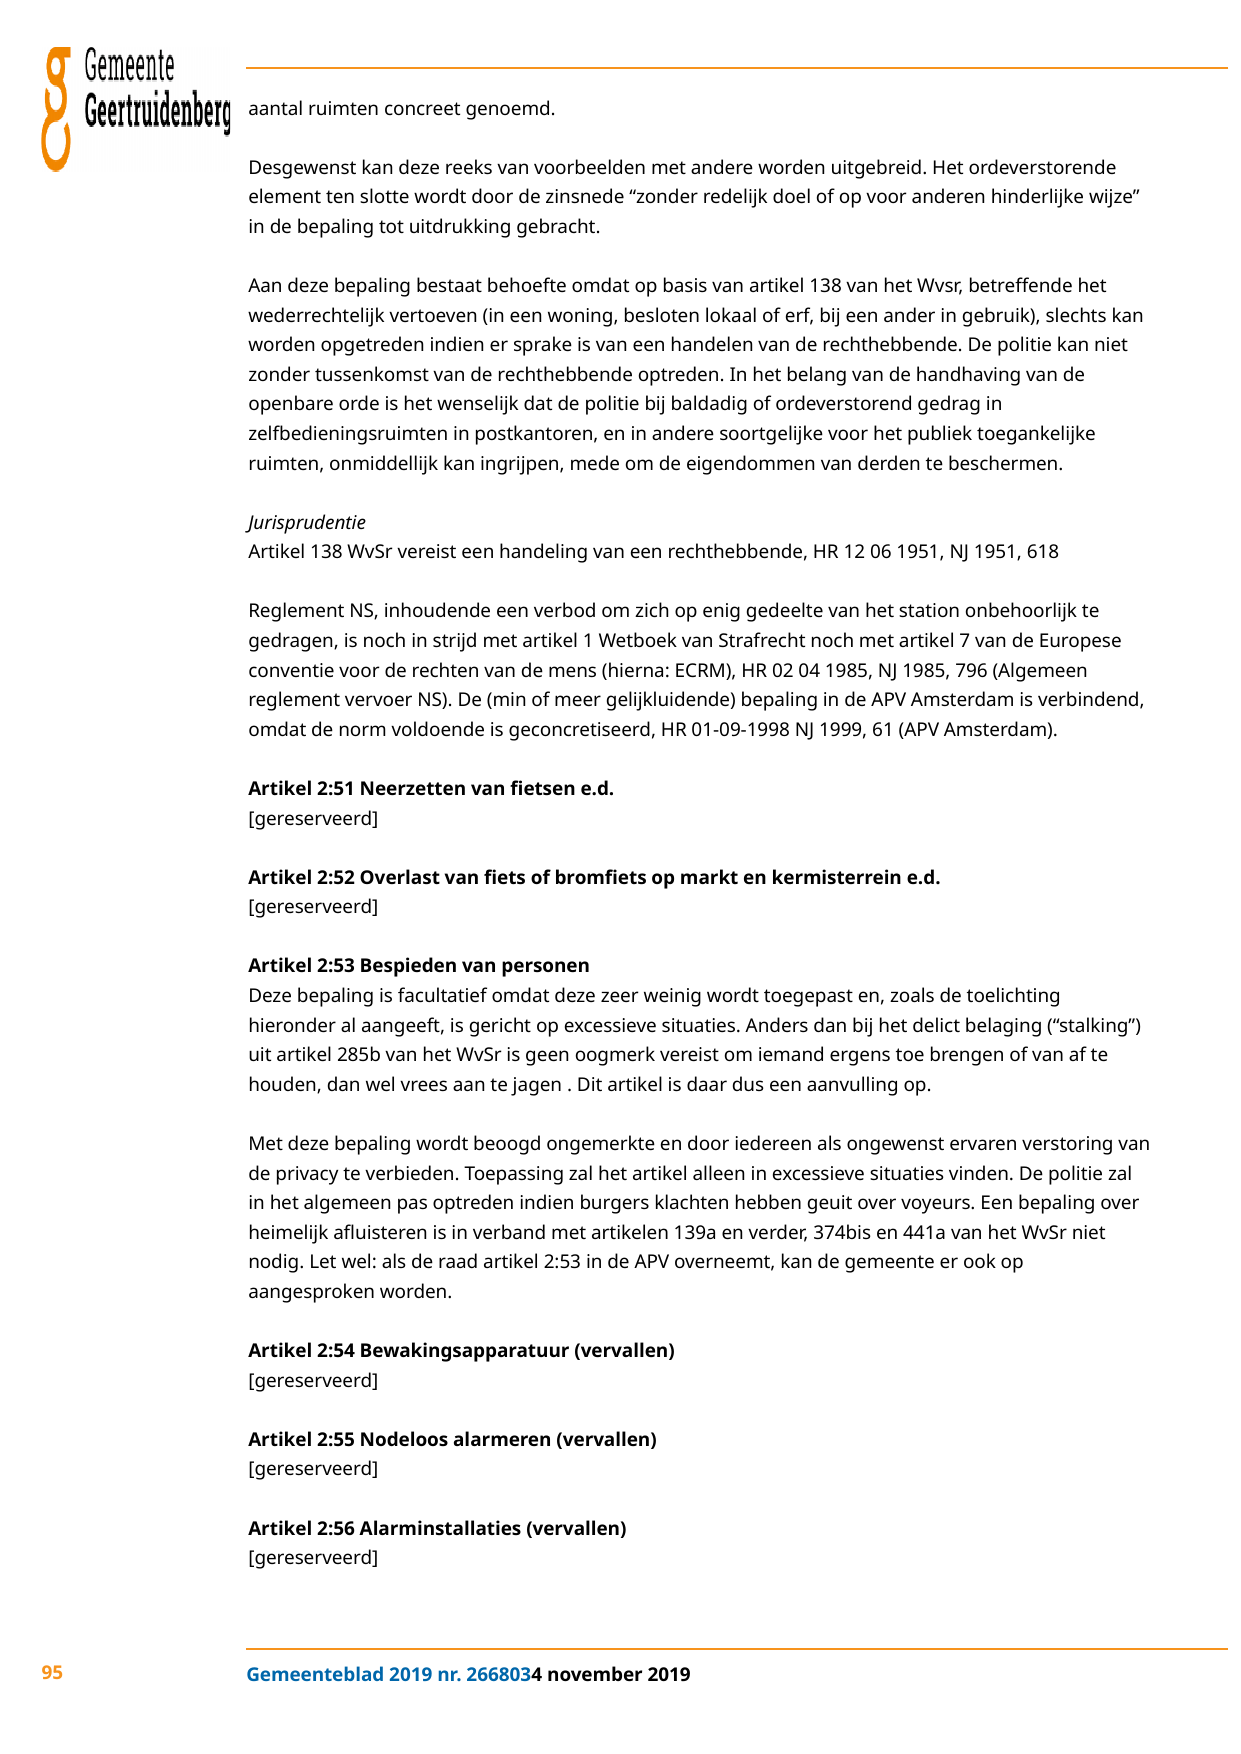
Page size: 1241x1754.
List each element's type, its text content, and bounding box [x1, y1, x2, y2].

text [gereserveerd] [248, 1367, 1152, 1393]
text aantal ruimten concreet genoemd. [248, 95, 1152, 121]
text [gereserveerd] [248, 893, 1152, 919]
text Artikel 2:53 Bespieden van personen [248, 953, 1152, 978]
text Artikel 2:56 Alarminstallaties (vervallen) [248, 1515, 1152, 1541]
text Met deze bepaling wordt beoogd ongemerkte en door iedereen als ongewenst ervaren verstoring van de privacy te verbieden. Toepassing zal het artikel alleen in excessieve situaties vinden. De politie zal in het algemeen pas optreden indien burgers klachten hebben geuit over voyeurs. Een bepaling over heimelijk afluisteren is in verband met artikelen 139a en verder, 374bis en 441a van het WvSr niet nodig. Let wel: als de raad artikel 2:53 in de APV overneemt, kan de gemeente er ook op aangesproken worden. [248, 1130, 1152, 1304]
text Jurisprudentie [248, 509, 1152, 535]
text Artikel 2:51 Neerzetten van fietsen e.d. [248, 775, 1152, 801]
text Deze bepaling is facultatief omdat deze zeer weinig wordt toegepast en, zoals de toelichting hieronder al aangeeft, is gericht op excessieve situaties. Anders dan bij het delict belaging (“stalking”) uit artikel 285b van het WvSr is geen oogmerk vereist om iemand ergens toe brengen of van af te houden, dan wel vrees aan te jagen . Dit artikel is daar dus een aanvulling op. [248, 982, 1152, 1097]
text Aan deze bepaling bestaat behoefte omdat op basis van artikel 138 van het Wvsr, betreffende het wederrechtelijk vertoeven (in een woning, besloten lokaal of erf, bij een ander in gebruik), slechts kan worden opgetreden indien er sprake is van een handelen van de rechthebbende. De politie kan niet zonder tussenkomst van de rechthebbende optreden. In het belang van de handhaving van de openbare orde is het wenselijk dat de politie bij baldadig of ordeverstorend gedrag in zelfbedieningsruimten in postkantoren, en in andere soortgelijke voor het publiek toegankelijke ruimten, onmiddellijk kan ingrijpen, mede om de eigendommen van derden te beschermen. [248, 272, 1152, 476]
text Artikel 138 WvSr vereist een handeling van een rechthebbende, HR 12 06 1951, NJ 1951, 618 [248, 538, 1152, 564]
text [gereserveerd] [248, 805, 1152, 831]
text [gereserveerd] [248, 1456, 1152, 1481]
text Artikel 2:54 Bewakingsapparatuur (vervallen) [248, 1337, 1152, 1363]
text Artikel 2:55 Nodeloos alarmeren (vervallen) [248, 1426, 1152, 1452]
picture [41, 47, 231, 172]
text Desgewenst kan deze reeks van voorbeelden met andere worden uitgebreid. Het ordeverstorende element ten slotte wordt door de zinsnede “zonder redelijk doel of op voor anderen hinderlijke wijze” in de bepaling tot uitdrukking gebracht. [248, 154, 1152, 239]
text [gereserveerd] [248, 1544, 1152, 1570]
text Artikel 2:52 Overlast van fiets of bromfiets op markt en kermisterrein e.d. [248, 864, 1152, 890]
text Reglement NS, inhoudende een verbod om zich op enig gedeelte van het station onbehoorlijk te gedragen, is noch in strijd met artikel 1 Wetboek van Strafrecht noch met artikel 7 van de Europese conventie voor de rechten van de mens (hierna: ECRM), HR 02 04 1985, NJ 1985, 796 (Algemeen reglement vervoer NS). De (min of meer gelijkluidende) bepaling in de APV Amsterdam is verbindend, omdat de norm voldoende is geconcretiseerd, HR 01-09-1998 NJ 1999, 61 (APV Amsterdam). [248, 598, 1152, 742]
